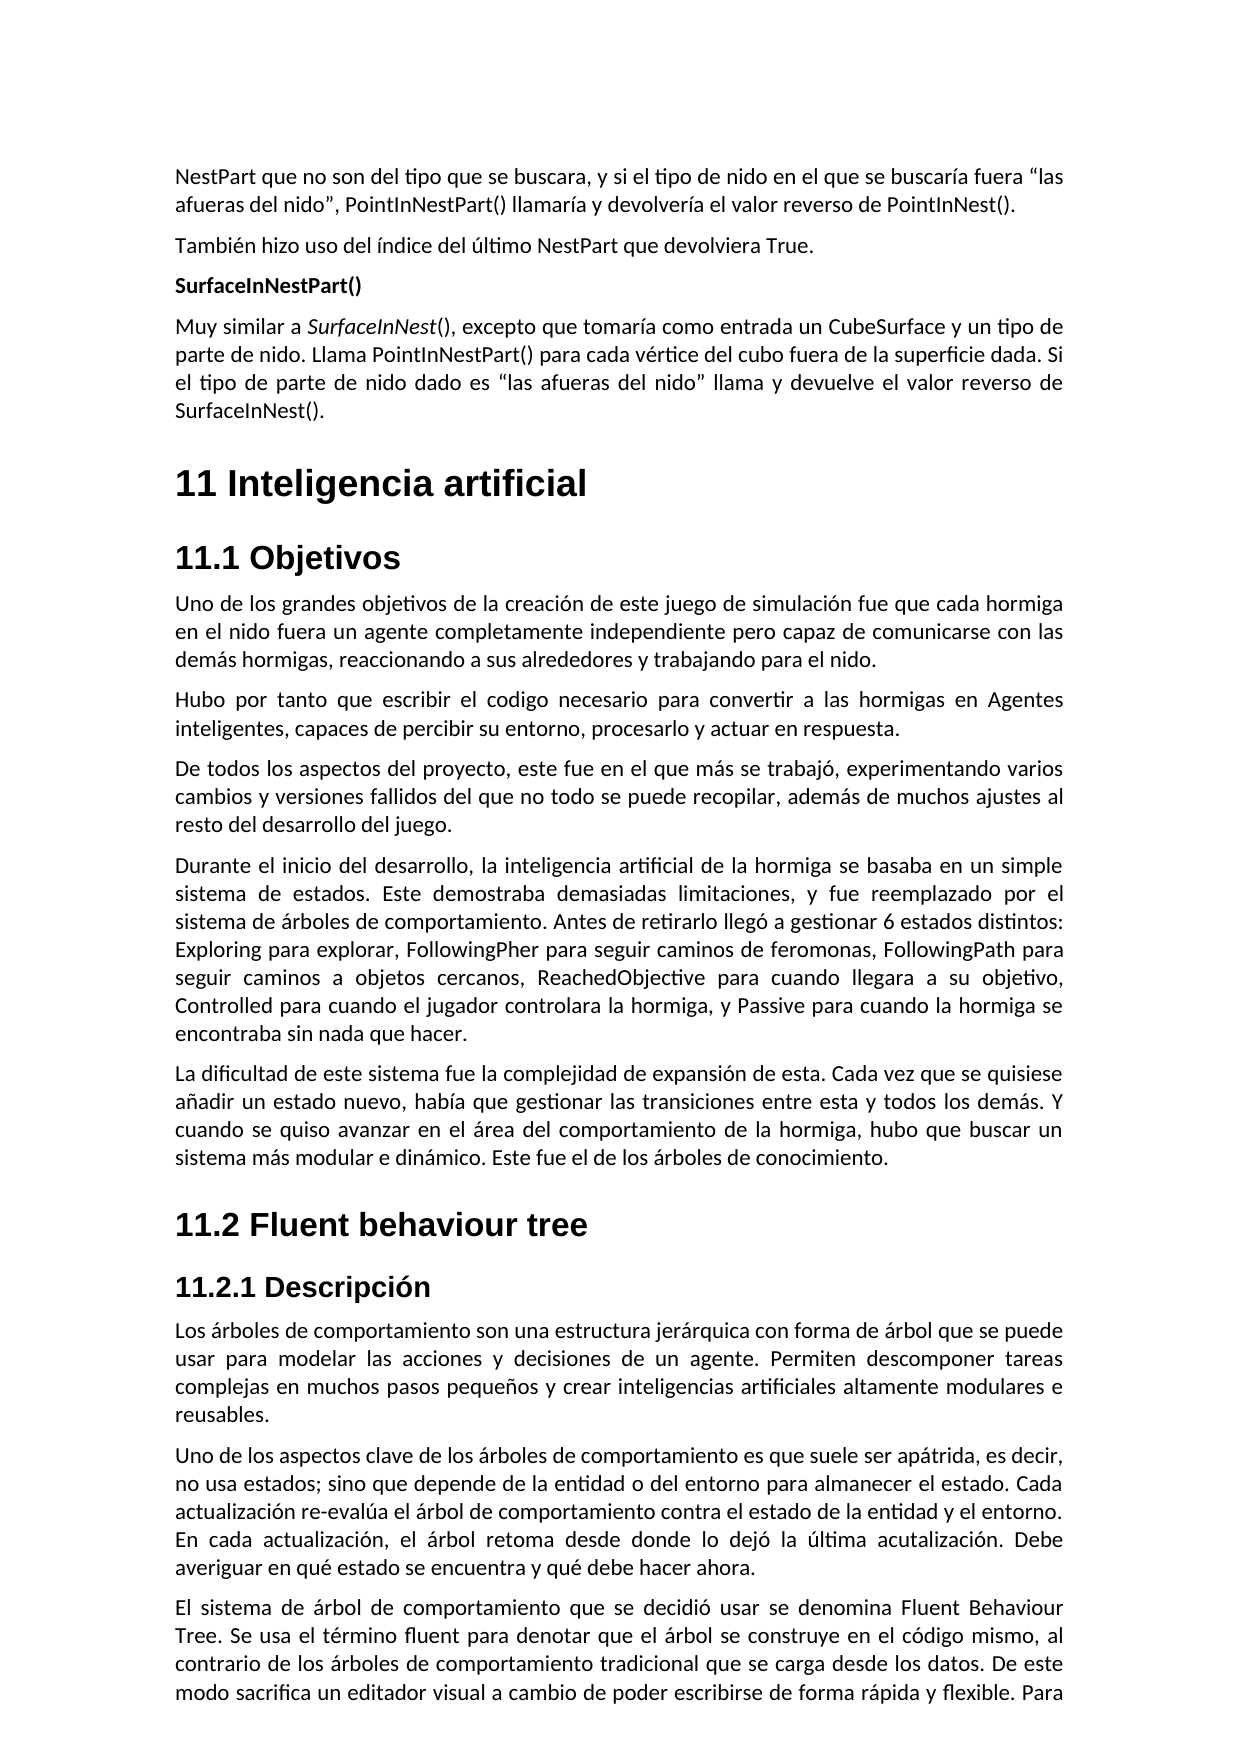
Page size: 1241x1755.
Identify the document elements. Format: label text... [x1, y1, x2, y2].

subtitle Fluent behaviour tree [175, 1205, 1065, 1243]
text De todos los aspectos del proyecto, este fue en el que más se trabajó, experimentando varios cambios y versiones fallidos del que no todo se puede recopilar, además de muchos ajustes al resto del desarrollo del juego. [175, 754, 1065, 838]
text Uno de los aspectos clave de los árboles de comportamiento es que suele ser apátrida, es decir, no usa estados; sino que depende de la entidad o del entorno para almanecer el estado. Cada actualización re-evalúa el árbol de comportamiento contra el estado de la entidad y el entorno. En cada actualización, el árbol retoma desde donde lo dejó la última acutalización. Debe averiguar en qué estado se encuentra y qué debe hacer ahora. [175, 1441, 1065, 1581]
text Los árboles de comportamiento son una estructura jerárquica con forma de árbol que se puede usar para modelar las acciones y decisiones de un agente. Permiten descomponer tareas complejas en muchos pasos pequeños y crear inteligencias artificiales altamente modulares e reusables. [175, 1316, 1065, 1428]
text SurfaceInNestPart() [175, 272, 1065, 299]
text Muy similar a SurfaceInNest(), excepto que tomaría como entrada un CubeSurface y un tipo de parte de nido. Llama PointInNestPart() para cada vértice del cubo fuera de la superficie dada. Si el tipo de parte de nido dado es “las afueras del nido” llama y devuelve el valor reverso de SurfaceInNest(). [175, 312, 1065, 424]
text La dificultad de este sistema fue la complejidad de expansión de esta. Cada vez que se quisiese añadir un estado nuevo, había que gestionar las transiciones entre esta y todos los demás. Y cuando se quiso avanzar en el área del comportamiento de la hormiga, hubo que buscar un sistema más modular e dinámico. Este fue el de los árboles de conocimiento. [175, 1059, 1065, 1171]
subtitle Objetivos [175, 538, 1065, 577]
text Uno de los grandes objetivos de la creación de este juego de simulación fue que cada hormiga en el nido fuera un agente completamente independiente pero capaz de comunicarse con las demás hormigas, reaccionando a sus alrededores y trabajando para el nido. [175, 589, 1065, 673]
text Hubo por tanto que escribir el codigo necesario para convertir a las hormigas en Agentes inteligentes, capaces de percibir su entorno, procesarlo y actuar en respuesta. [175, 686, 1065, 742]
text El sistema de árbol de comportamiento que se decidió usar se denomina Fluent Behaviour Tree. Se usa el término fluent para denotar que el árbol se construye en el código mismo, al contrario de los árboles de comportamiento tradicional que se carga desde los datos. De este modo sacrifica un editador visual a cambio de poder escribirse de forma rápida y flexible. Para [175, 1593, 1065, 1706]
text NestPart que no son del tipo que se buscara, y si el tipo de nido en el que se buscaría fuera “las afueras del nido”, PointInNestPart() llamaría y devolvería el valor reverso de PointInNest(). [175, 162, 1065, 218]
subtitle Inteligencia artificial [175, 462, 1065, 505]
text También hizo uso del índice del último NestPart que devolviera True. [175, 231, 1065, 259]
text Durante el inicio del desarrollo, la inteligencia artificial de la hormiga se basaba en un simple sistema de estados. Este demostraba demasiadas limitaciones, y fue reemplazado por el sistema de árboles de comportamiento. Antes de retirarlo llegó a gestionar 6 estados distintos: Exploring para explorar, FollowingPher para seguir caminos de feromonas, FollowingPath para seguir caminos a objetos cercanos, ReachedObjective para cuando llegara a su objetivo, Controlled para cuando el jugador controlara la hormiga, y Passive para cuando la hormiga se encontraba sin nada que hacer. [175, 851, 1065, 1047]
subtitle Descripción [175, 1270, 1065, 1304]
